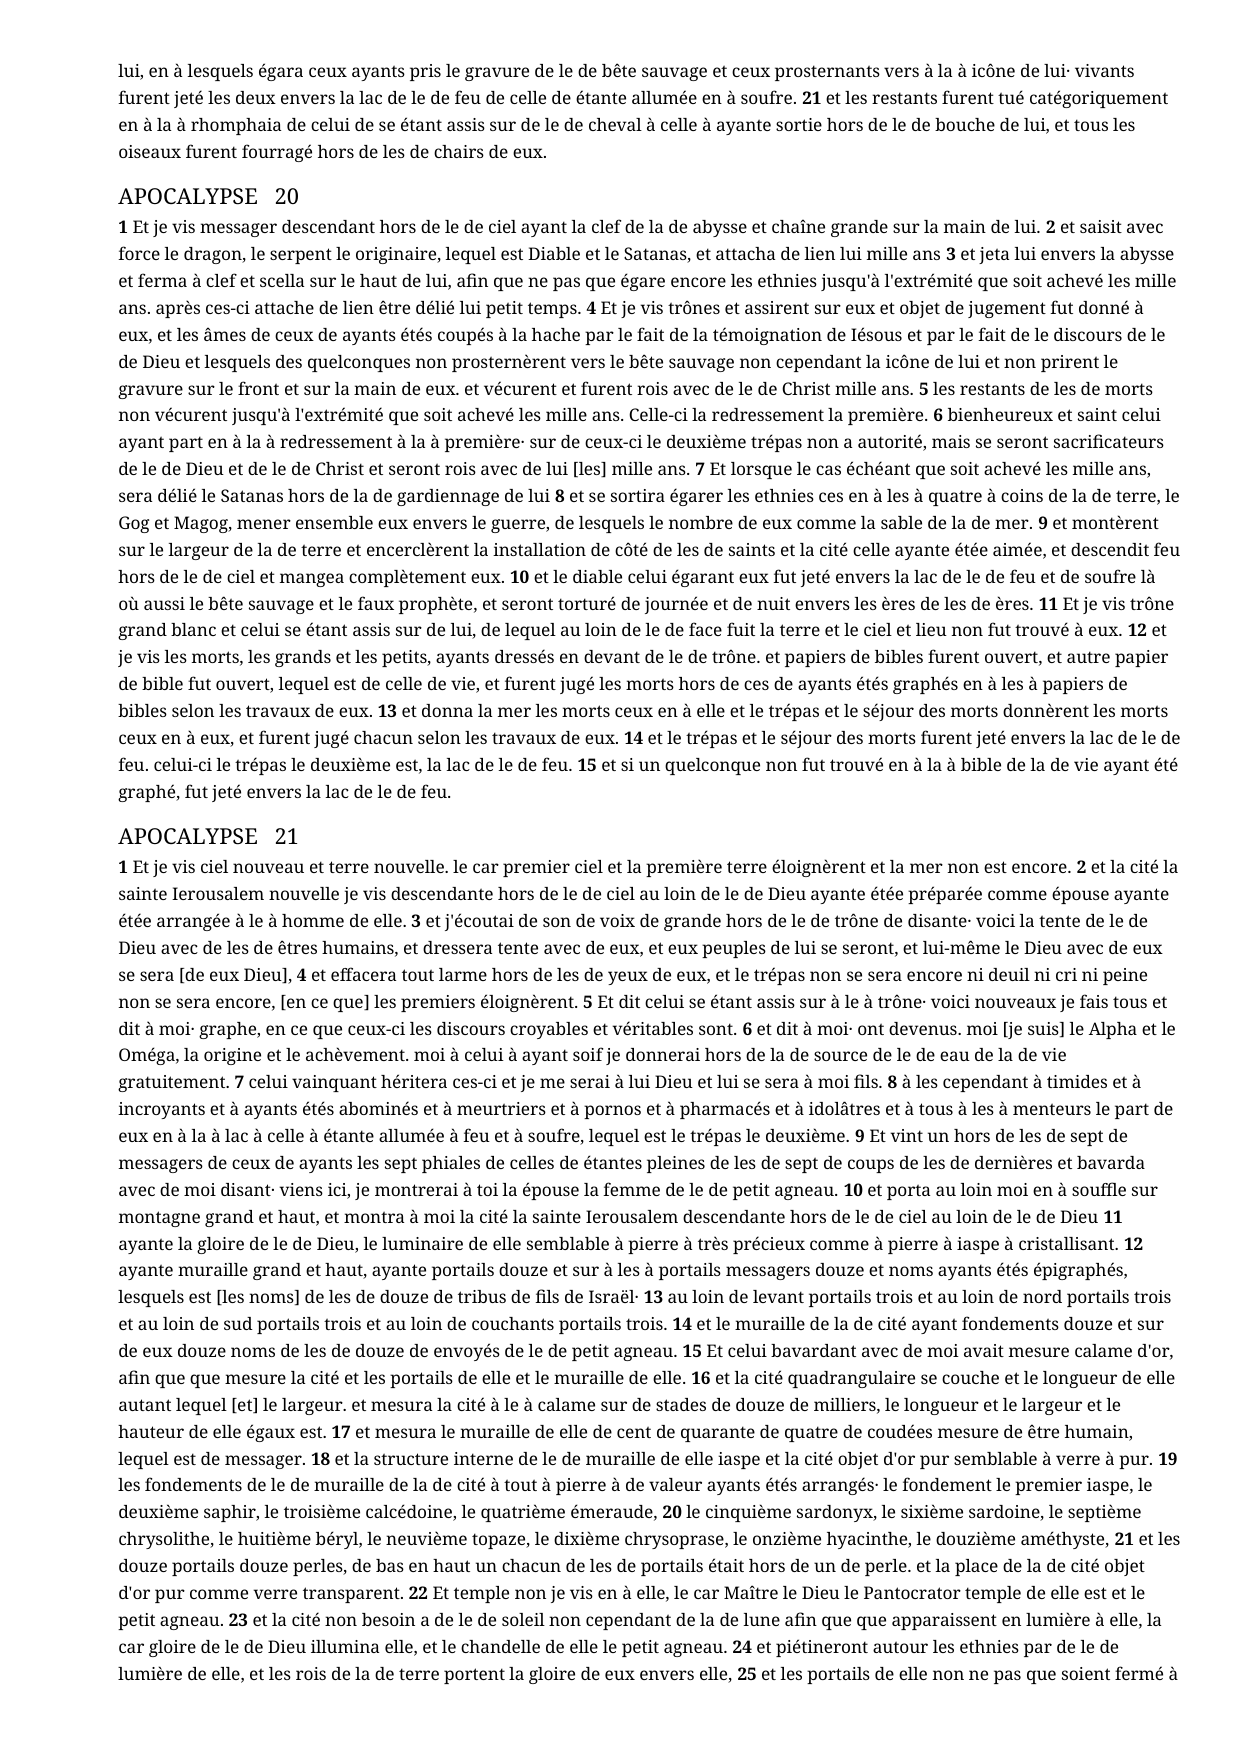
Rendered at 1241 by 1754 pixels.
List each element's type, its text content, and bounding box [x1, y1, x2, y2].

text APOCALYPSE 21 [118, 821, 1181, 851]
text 1 Et je vis messager descendant hors de le de ciel ayant la clef de la de abysse et chaîne grande sur la main de lui. 2 et saisit avec force le dragon, le serpent le originaire, lequel est Diable et le Satanas, et attacha de lien lui mille ans 3 et jeta lui envers la abysse et ferma à clef et scella sur le haut de lui, afin que ne pas que égare encore les ethnies jusqu'à l'extrémité que soit achevé les mille ans. après ces-ci attache de lien être délié lui petit temps. 4 Et je vis trônes et assirent sur eux et objet de jugement fut donné à eux, et les âmes de ceux de ayants étés coupés à la hache par le fait de la témoignation de Iésous et par le fait de le discours de le de Dieu et lesquels des quelconques non prosternèrent vers le bête sauvage non cependant la icône de lui et non prirent le gravure sur le front et sur la main de eux. et vécurent et furent rois avec de le de Christ mille ans. 5 les restants de les de morts non vécurent jusqu'à l'extrémité que soit achevé les mille ans. Celle-ci la redressement la première. 6 bienheureux et saint celui ayant part en à la à redressement à la à première· sur de ceux-ci le deuxième trépas non a autorité, mais se seront sacrificateurs de le de Dieu et de le de Christ et seront rois avec de lui [les] mille ans. 7 Et lorsque le cas échéant que soit achevé les mille ans, sera délié le Satanas hors de la de gardiennage de lui 8 et se sortira égarer les ethnies ces en à les à quatre à coins de la de terre, le Gog et Magog, mener ensemble eux envers le guerre, de lesquels le nombre de eux comme la sable de la de mer. 9 et montèrent sur le largeur de la de terre et encerclèrent la installation de côté de les de saints et la cité celle ayante étée aimée, et descendit feu hors de le de ciel et mangea complètement eux. 10 et le diable celui égarant eux fut jeté envers la lac de le de feu et de soufre là où aussi le bête sauvage et le faux prophète, et seront torturé de journée et de nuit envers les ères de les de ères. 11 Et je vis trône grand blanc et celui se étant assis sur de lui, de lequel au loin de le de face fuit la terre et le ciel et lieu non fut trouvé à eux. 12 et je vis les morts, les grands et les petits, ayants dressés en devant de le de trône. et papiers de bibles furent ouvert, et autre papier de bible fut ouvert, lequel est de celle de vie, et furent jugé les morts hors de ces de ayants étés graphés en à les à papiers de bibles selon les travaux de eux. 13 et donna la mer les morts ceux en à elle et le trépas et le séjour des morts donnèrent les morts ceux en à eux, et furent jugé chacun selon les travaux de eux. 14 et le trépas et le séjour des morts furent jeté envers la lac de le de feu. celui-ci le trépas le deuxième est, la lac de le de feu. 15 et si un quelconque non fut trouvé en à la à bible de la de vie ayant été graphé, fut jeté envers la lac de le de feu. [118, 215, 1181, 803]
text lui, en à lesquels égara ceux ayants pris le gravure de le de bête sauvage et ceux prosternants vers à la à icône de lui· vivants furent jeté les deux envers la lac de le de feu de celle de étante allumée en à soufre. 21 et les restants furent tué catégoriquement en à la à rhomphaia de celui de se étant assis sur de le de cheval à celle à ayante sortie hors de le de bouche de lui, et tous les oiseaux furent fourragé hors de les de chairs de eux. [118, 59, 1181, 163]
text APOCALYPSE 20 [118, 181, 1181, 211]
text 1 Et je vis ciel nouveau et terre nouvelle. le car premier ciel et la première terre éloignèrent et la mer non est encore. 2 et la cité la sainte Ierousalem nouvelle je vis descendante hors de le de ciel au loin de le de Dieu ayante étée préparée comme épouse ayante étée arrangée à le à homme de elle. 3 et j'écoutai de son de voix de grande hors de le de trône de disante· voici la tente de le de Dieu avec de les de êtres humains, et dressera tente avec de eux, et eux peuples de lui se seront, et lui-même le Dieu avec de eux se sera [de eux Dieu], 4 et effacera tout larme hors de les de yeux de eux, et le trépas non se sera encore ni deuil ni cri ni peine non se sera encore, [en ce que] les premiers éloignèrent. 5 Et dit celui se étant assis sur à le à trône· voici nouveaux je fais tous et dit à moi· graphe, en ce que ceux-ci les discours croyables et véritables sont. 6 et dit à moi· ont devenus. moi [je suis] le Alpha et le Oméga, la origine et le achèvement. moi à celui à ayant soif je donnerai hors de la de source de le de eau de la de vie gratuitement. 7 celui vainquant héritera ces-ci et je me serai à lui Dieu et lui se sera à moi fils. 8 à les cependant à timides et à incroyants et à ayants étés abominés et à meurtriers et à pornos et à pharmacés et à idolâtres et à tous à les à menteurs le part de eux en à la à lac à celle à étante allumée à feu et à soufre, lequel est le trépas le deuxième. 9 Et vint un hors de les de sept de messagers de ceux de ayants les sept phiales de celles de étantes pleines de les de sept de coups de les de dernières et bavarda avec de moi disant· viens ici, je montrerai à toi la épouse la femme de le de petit agneau. 10 et porta au loin moi en à souffle sur montagne grand et haut, et montra à moi la cité la sainte Ierousalem descendante hors de le de ciel au loin de le de Dieu 11 ayante la gloire de le de Dieu, le luminaire de elle semblable à pierre à très précieux comme à pierre à iaspe à cristallisant. 12 ayante muraille grand et haut, ayante portails douze et sur à les à portails messagers douze et noms ayants étés épigraphés, lesquels est [les noms] de les de douze de tribus de fils de Israël· 13 au loin de levant portails trois et au loin de nord portails trois et au loin de sud portails trois et au loin de couchants portails trois. 14 et le muraille de la de cité ayant fondements douze et sur de eux douze noms de les de douze de envoyés de le de petit agneau. 15 Et celui bavardant avec de moi avait mesure calame d'or, afin que que mesure la cité et les portails de elle et le muraille de elle. 16 et la cité quadrangulaire se couche et le longueur de elle autant lequel [et] le largeur. et mesura la cité à le à calame sur de stades de douze de milliers, le longueur et le largeur et le hauteur de elle égaux est. 17 et mesura le muraille de elle de cent de quarante de quatre de coudées mesure de être humain, lequel est de messager. 18 et la structure interne de le de muraille de elle iaspe et la cité objet d'or pur semblable à verre à pur. 19 les fondements de le de muraille de la de cité à tout à pierre à de valeur ayants étés arrangés· le fondement le premier iaspe, le deuxième saphir, le troisième calcédoine, le quatrième émeraude, 20 le cinquième sardonyx, le sixième sardoine, le septième chrysolithe, le huitième béryl, le neuvième topaze, le dixième chrysoprase, le onzième hyacinthe, le douzième améthyste, 21 et les douze portails douze perles, de bas en haut un chacun de les de portails était hors de un de perle. et la place de la de cité objet d'or pur comme verre transparent. 22 Et temple non je vis en à elle, le car Maître le Dieu le Pantocrator temple de elle est et le petit agneau. 23 et la cité non besoin a de le de soleil non cependant de la de lune afin que que apparaissent en lumière à elle, la car gloire de le de Dieu illumina elle, et le chandelle de elle le petit agneau. 24 et piétineront autour les ethnies par de le de lumière de elle, et les rois de la de terre portent la gloire de eux envers elle, 25 et les portails de elle non ne pas que soient fermé à [118, 855, 1181, 1685]
